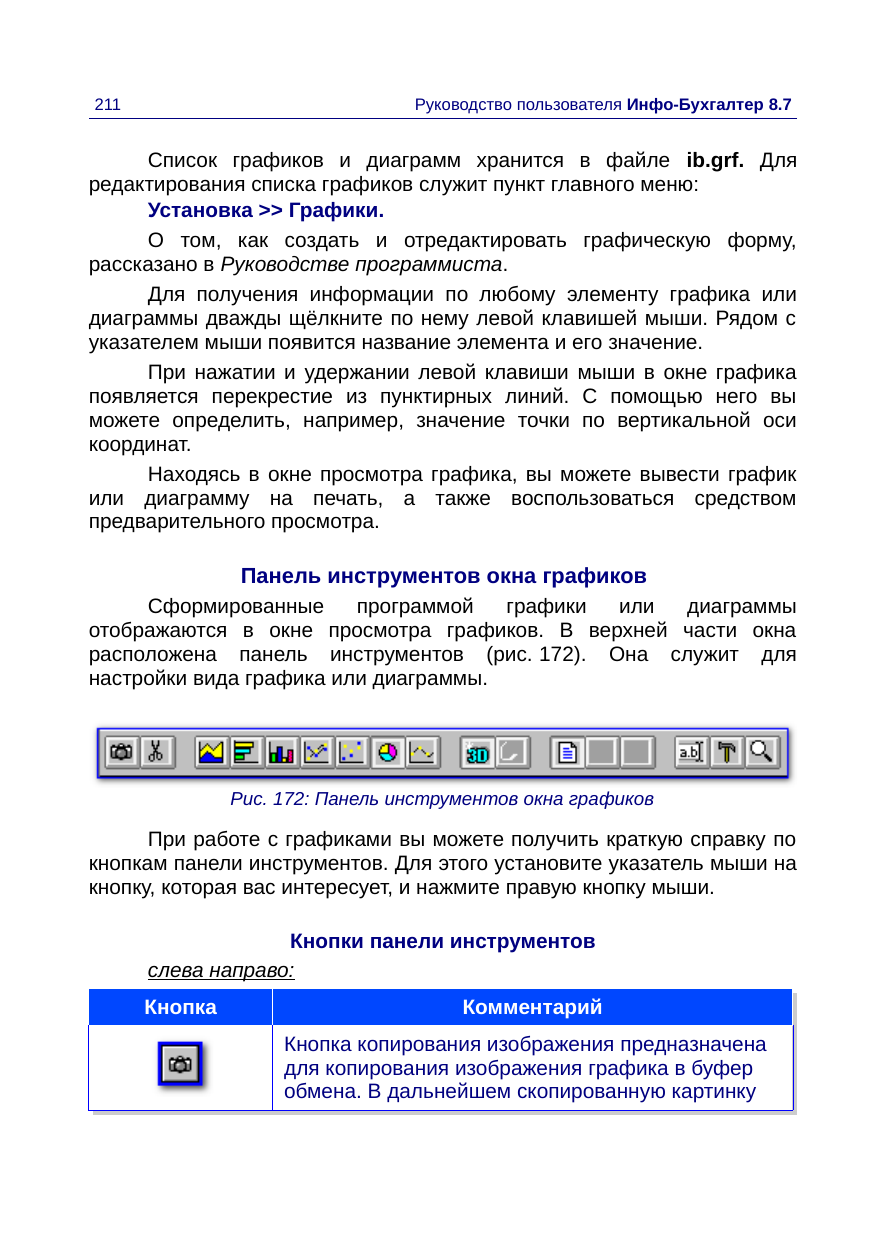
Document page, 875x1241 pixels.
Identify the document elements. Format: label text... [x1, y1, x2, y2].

picture [147, 1031, 214, 1097]
text Рис. 172: Панель инструментов окна графиков [88, 788, 797, 809]
text При работе с графиками вы можете получить краткую справку по кнопкам панели инструментов. Для этого установите указатель мыши на кнопку, которая вас интересует, и нажмите правую кнопку мыши. [88, 809, 797, 899]
text Находясь в окне просмотра графика, вы можете вывести график или диаграмму на печать, а также воспользоваться средством предварительного просмотра. [88, 461, 797, 533]
table_cell [89, 1026, 272, 1110]
subtitle Кнопки панели инструментов [88, 928, 797, 952]
subtitle Панель инструментов окна графиков [91, 563, 797, 588]
text [88, 696, 797, 720]
text Установка >> Графики. [88, 201, 797, 222]
table_cell Кнопка копирования изображения предназначена для копирования изображения графика в буфер обмена. В дальнейшем скопированную картинку [273, 1026, 792, 1110]
text Сформированные программой графики или диаграммы отображаются в окне просмотра графиков. В верхней части окна расположена панель инструментов (рис. 172). Она служит для настройки вида графика или диаграммы. [88, 594, 797, 690]
text О том, как создать и отредактировать графическую форму, рассказано в Руководстве программиста. [88, 228, 797, 276]
table_header Комментарий [273, 989, 792, 1025]
picture [88, 720, 798, 788]
text Для получения информации по любому элементу графика или диаграммы дважды щёлкните по нему левой клавишей мыши. Рядом с указателем мыши появится название элемента и его значение. [88, 282, 797, 354]
text Список графиков и диаграмм хранится в файле ib.grf. Для редактирования списка графиков служит пункт главного меню: [88, 147, 797, 195]
text При нажатии и удержании левой клавиши мыши в окне графика появляется перекрестие из пунктирных линий. С помощью него вы можете определить, например, значение точки по вертикальной оси координат. [88, 359, 797, 455]
text слева направо: [88, 958, 797, 982]
table_header Кнопка [89, 989, 272, 1025]
